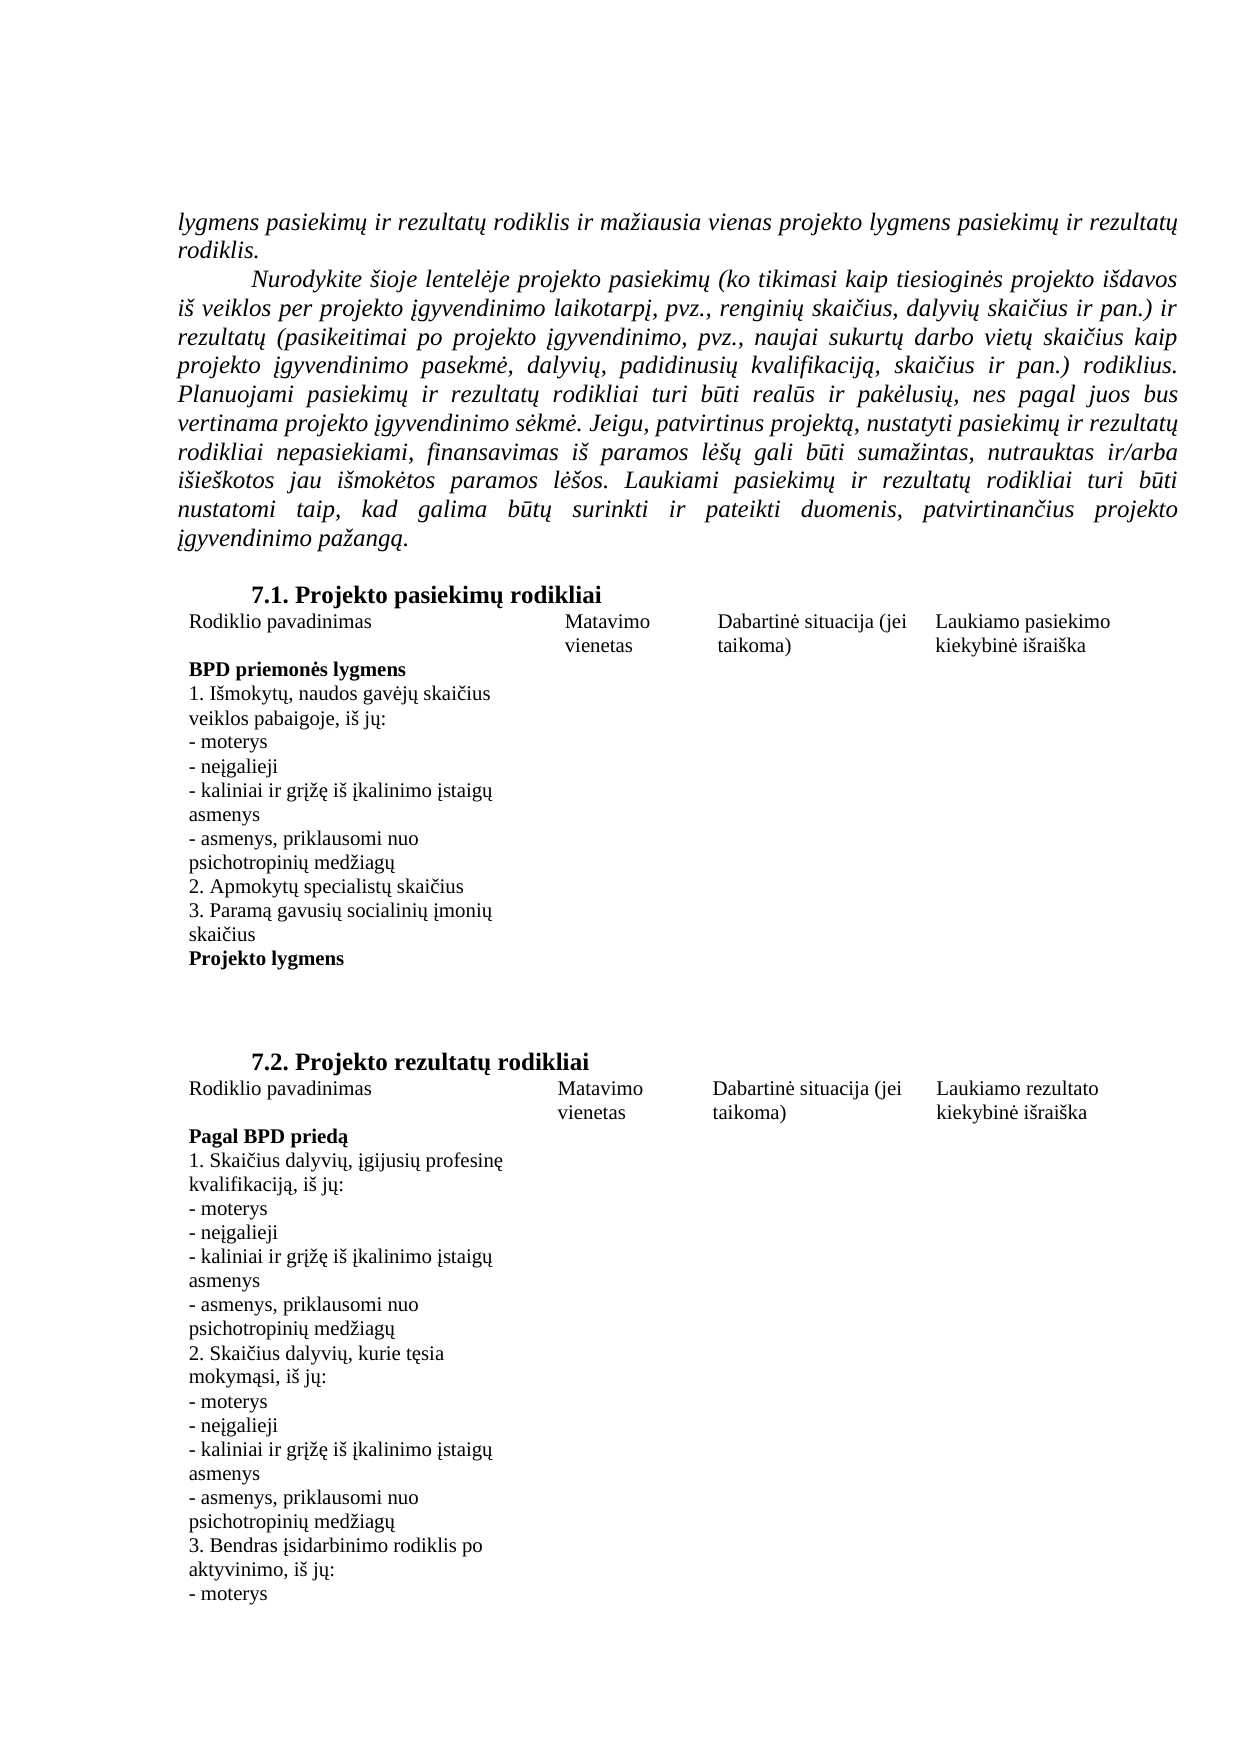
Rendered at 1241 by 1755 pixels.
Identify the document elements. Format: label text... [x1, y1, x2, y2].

table_cell [553, 657, 706, 681]
table_cell - asmenys, priklausomi nuo psichotropinių medžiagų [177, 1485, 546, 1533]
table_cell - moterys [177, 730, 553, 753]
table_cell [546, 1389, 701, 1413]
table_cell - neįgalieji [177, 1220, 546, 1244]
table_cell [553, 778, 706, 826]
table_cell [546, 1413, 701, 1437]
table_cell - neįgalieji [177, 1413, 546, 1437]
table_cell 2. Skaičius dalyvių, kurie tęsia mokymąsi, iš jų: [177, 1340, 546, 1388]
table_cell [546, 1124, 701, 1148]
table_cell [553, 730, 706, 753]
table_cell [553, 898, 706, 946]
table_cell [706, 946, 924, 970]
table_cell [546, 1244, 701, 1292]
table_cell [924, 898, 1181, 946]
table_cell [553, 946, 706, 970]
table_cell [706, 898, 924, 946]
table_header Matavimo vienetas [546, 1076, 701, 1124]
table_cell - kaliniai ir grįžę iš įkalinimo įstaigų asmenys [177, 1437, 546, 1485]
table_cell [924, 874, 1181, 898]
table_cell [701, 1124, 925, 1148]
table_cell [546, 1485, 701, 1533]
text Nurodykite šioje lentelėje projekto pasiekimų (ko tikimasi kaip tiesioginės projekto išdavos iš veiklos per projekto įgyvendinimo laikotarpį, pvz., renginių skaičius, dalyvių skaičius ir pan.) ir rezultatų (pasikeitimai po projekto įgyvendinimo, pvz., naujai sukurtų darbo vietų skaičius kaip projekto įgyvendinimo pasekmė, dalyvių, padidinusių kvalifikaciją, skaičius ir pan.) rodiklius. Planuojami pasiekimų ir rezultatų rodikliai turi būti realūs ir pakėlusių, nes pagal juos bus vertinama projekto įgyvendinimo sėkmė. Jeigu, patvirtinus projektą, nustatyti pasiekimų ir rezultatų rodikliai nepasiekiami, finansavimas iš paramos lėšų gali būti sumažintas, nutrauktas ir/arba išieškotos jau išmokėtos paramos lėšos. Laukiami pasiekimų ir rezultatų rodikliai turi būti nustatomi taip, kad galima būtų surinkti ir pateikti duomenis, patvirtinančius projekto įgyvendinimo pažangą. [177, 264, 1181, 552]
table_cell - moterys [177, 1581, 546, 1605]
table_cell BPD priemonės lygmens [177, 657, 553, 681]
table_cell - kaliniai ir grįžę iš įkalinimo įstaigų asmenys [177, 778, 553, 826]
table_cell [701, 1196, 925, 1220]
table_cell [701, 1220, 925, 1244]
table_cell [546, 1533, 701, 1581]
table_cell [701, 1533, 925, 1581]
table_cell [546, 1196, 701, 1220]
table_cell [701, 1485, 925, 1533]
table_cell [701, 1148, 925, 1196]
table_cell [546, 1581, 701, 1605]
table_cell [706, 681, 924, 729]
table_cell [924, 754, 1181, 778]
table_cell [177, 970, 553, 994]
table_cell [553, 970, 706, 994]
table_cell [924, 730, 1181, 753]
table_cell [925, 1533, 1181, 1581]
table_cell [925, 1485, 1181, 1533]
table_cell [701, 1244, 925, 1292]
table_cell [546, 1292, 701, 1340]
table_cell [706, 970, 924, 994]
table_cell [701, 1389, 925, 1413]
text lygmens pasiekimų ir rezultatų rodiklis ir mažiausia vienas projekto lygmens pasiekimų ir rezultatų rodiklis. [177, 207, 1181, 264]
table_cell [924, 681, 1181, 729]
table_cell - asmenys, priklausomi nuo psichotropinių medžiagų [177, 826, 553, 874]
table_cell [177, 994, 553, 1018]
table_header Dabartinė situacija (jei taikoma) [701, 1076, 925, 1124]
table_cell [706, 730, 924, 753]
table_cell [701, 1437, 925, 1485]
table_cell 3. Bendras įsidarbinimo rodiklis po aktyvinimo, iš jų: [177, 1533, 546, 1581]
table_cell [925, 1340, 1181, 1388]
table_cell [924, 970, 1181, 994]
table_cell 2. Apmokytų specialistų skaičius [177, 874, 553, 898]
table_cell - moterys [177, 1196, 546, 1220]
table_cell - kaliniai ir grįžę iš įkalinimo įstaigų asmenys [177, 1244, 546, 1292]
table_cell [553, 681, 706, 729]
table_cell [553, 826, 706, 874]
table_cell 1. Išmokytų, naudos gavėjų skaičius veiklos pabaigoje, iš jų: [177, 681, 553, 729]
table_cell [925, 1389, 1181, 1413]
table_cell [925, 1220, 1181, 1244]
table_cell [925, 1581, 1181, 1605]
table_cell [701, 1413, 925, 1437]
table_cell Projekto lygmens [177, 946, 553, 970]
table_cell [701, 1340, 925, 1388]
table_header Laukiamo rezultato kiekybinė išraiška [925, 1076, 1181, 1124]
table_cell - asmenys, priklausomi nuo psichotropinių medžiagų [177, 1292, 546, 1340]
table_header Rodiklio pavadinimas [177, 1076, 546, 1124]
table_cell [925, 1148, 1181, 1196]
table_cell [553, 994, 706, 1018]
table_cell [706, 874, 924, 898]
table_cell [924, 946, 1181, 970]
table_cell [925, 1292, 1181, 1340]
table_cell [706, 657, 924, 681]
table_cell [924, 657, 1181, 681]
table_cell [924, 778, 1181, 826]
table_header Laukiamo pasiekimo kiekybinė išraiška [924, 609, 1181, 657]
table_cell [924, 826, 1181, 874]
table_cell [925, 1196, 1181, 1220]
table_cell [925, 1437, 1181, 1485]
table_cell [706, 754, 924, 778]
table_cell [553, 754, 706, 778]
text 7.2. Projekto rezultatų rodikliai [177, 1047, 1181, 1076]
table_cell [553, 874, 706, 898]
table_cell [925, 1413, 1181, 1437]
table_header Dabartinė situacija (jei taikoma) [706, 609, 924, 657]
table_cell [706, 826, 924, 874]
table_cell [925, 1124, 1181, 1148]
table_cell [546, 1340, 701, 1388]
table_cell - moterys [177, 1389, 546, 1413]
table_cell - neįgalieji [177, 754, 553, 778]
table_header Rodiklio pavadinimas [177, 609, 553, 657]
table_cell [701, 1292, 925, 1340]
table_cell 1. Skaičius dalyvių, įgijusių profesinę kvalifikaciją, iš jų: [177, 1148, 546, 1196]
table_cell [546, 1148, 701, 1196]
table_cell [546, 1220, 701, 1244]
table_cell [706, 778, 924, 826]
table_cell Pagal BPD priedą [177, 1124, 546, 1148]
table_header Matavimo vienetas [553, 609, 706, 657]
table_cell [925, 1244, 1181, 1292]
table_cell [546, 1437, 701, 1485]
table_cell 3. Paramą gavusių socialinių įmonių skaičius [177, 898, 553, 946]
table_cell [924, 994, 1181, 1018]
text 7.1. Projekto pasiekimų rodikliai [177, 580, 1181, 609]
table_cell [701, 1581, 925, 1605]
table_cell [706, 994, 924, 1018]
